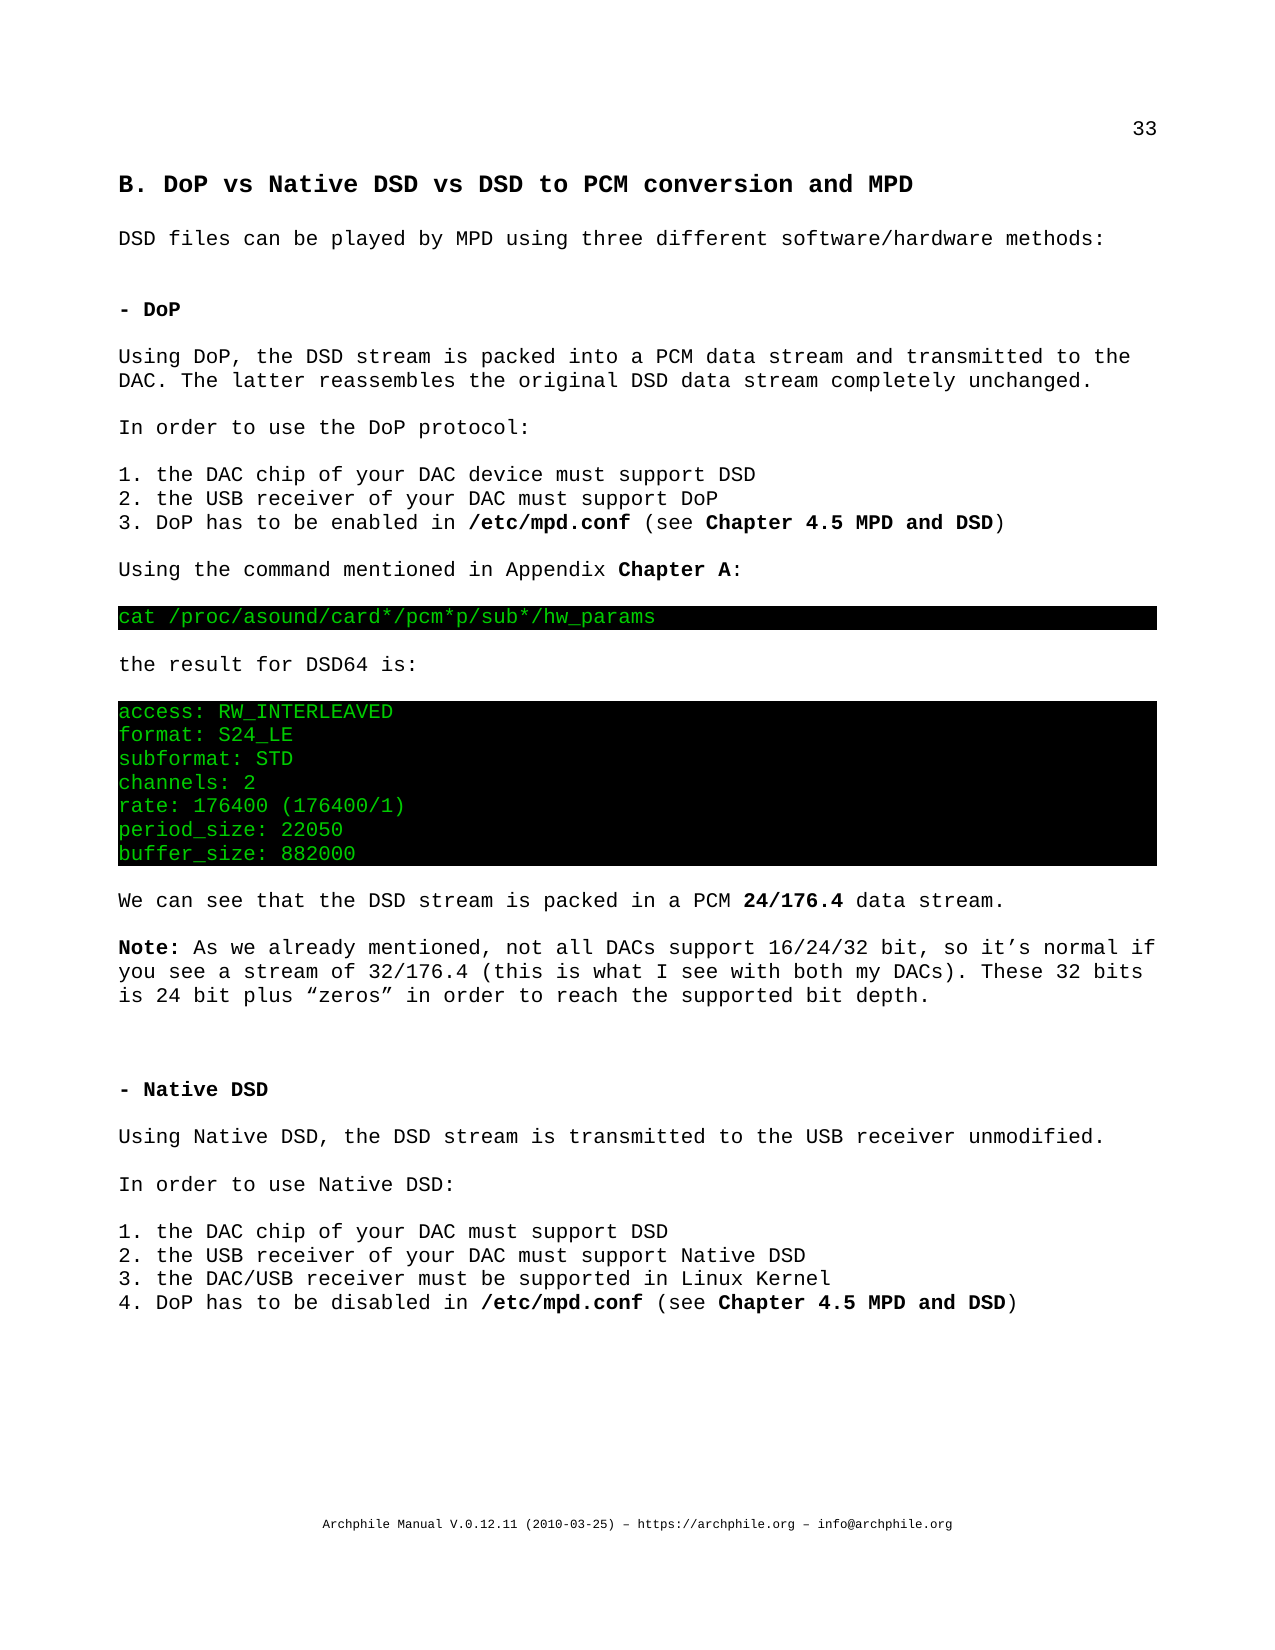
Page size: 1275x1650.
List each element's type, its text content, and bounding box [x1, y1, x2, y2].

text DSD files can be played by MPD using three different software/hardware methods: [118, 228, 1157, 252]
text subformat: STD [118, 748, 1157, 772]
text 1. the DAC chip of your DAC device must support DSD [118, 464, 1157, 488]
text access: RW_INTERLEAVED [118, 701, 1157, 724]
text Note: As we already mentioned, not all DACs support 16/24/32 bit, so it’s normal if you see a stream of 32/176.4 (this is what I see with both my DACs). These 32 bits is 24 bit plus “zeros” in order to reach the supported bit depth. [118, 937, 1157, 1008]
text period_size: 22050 [118, 819, 1157, 843]
text the result for DSD64 is: [118, 653, 1157, 677]
text 2. the USB receiver of your DAC must support Native DSD [118, 1245, 1157, 1268]
text - Native DSD [118, 1079, 1157, 1103]
text 2. the USB receiver of your DAC must support DoP [118, 488, 1157, 512]
text format: S24_LE [118, 724, 1157, 748]
text channels: 2 [118, 772, 1157, 795]
text Using DoP, the DSD stream is packed into a PCM data stream and transmitted to the DAC. The latter reassembles the original DSD data stream completely unchanged. [118, 346, 1157, 393]
text 3. DoP has to be enabled in /etc/mpd.conf (see Chapter 4.5 MPD and DSD) [118, 512, 1157, 535]
text B. DoP vs Native DSD vs DSD to PCM conversion and MPD [118, 171, 1157, 199]
text 1. the DAC chip of your DAC must support DSD [118, 1221, 1157, 1245]
text We can see that the DSD stream is packed in a PCM 24/176.4 data stream. [118, 890, 1157, 914]
text In order to use Native DSD: [118, 1174, 1157, 1197]
text buffer_size: 882000 [118, 843, 1157, 866]
text Using Native DSD, the DSD stream is transmitted to the USB receiver unmodified. [118, 1126, 1157, 1150]
text 3. the DAC/USB receiver must be supported in Linux Kernel [118, 1268, 1157, 1292]
text cat /proc/asound/card*/pcm*p/sub*/hw_params [118, 606, 1157, 630]
text 4. DoP has to be disabled in /etc/mpd.conf (see Chapter 4.5 MPD and DSD) [118, 1292, 1157, 1316]
text rate: 176400 (176400/1) [118, 795, 1157, 819]
text Using the command mentioned in Appendix Chapter A: [118, 559, 1157, 583]
text In order to use the DoP protocol: [118, 417, 1157, 441]
text - DoP [118, 299, 1157, 322]
